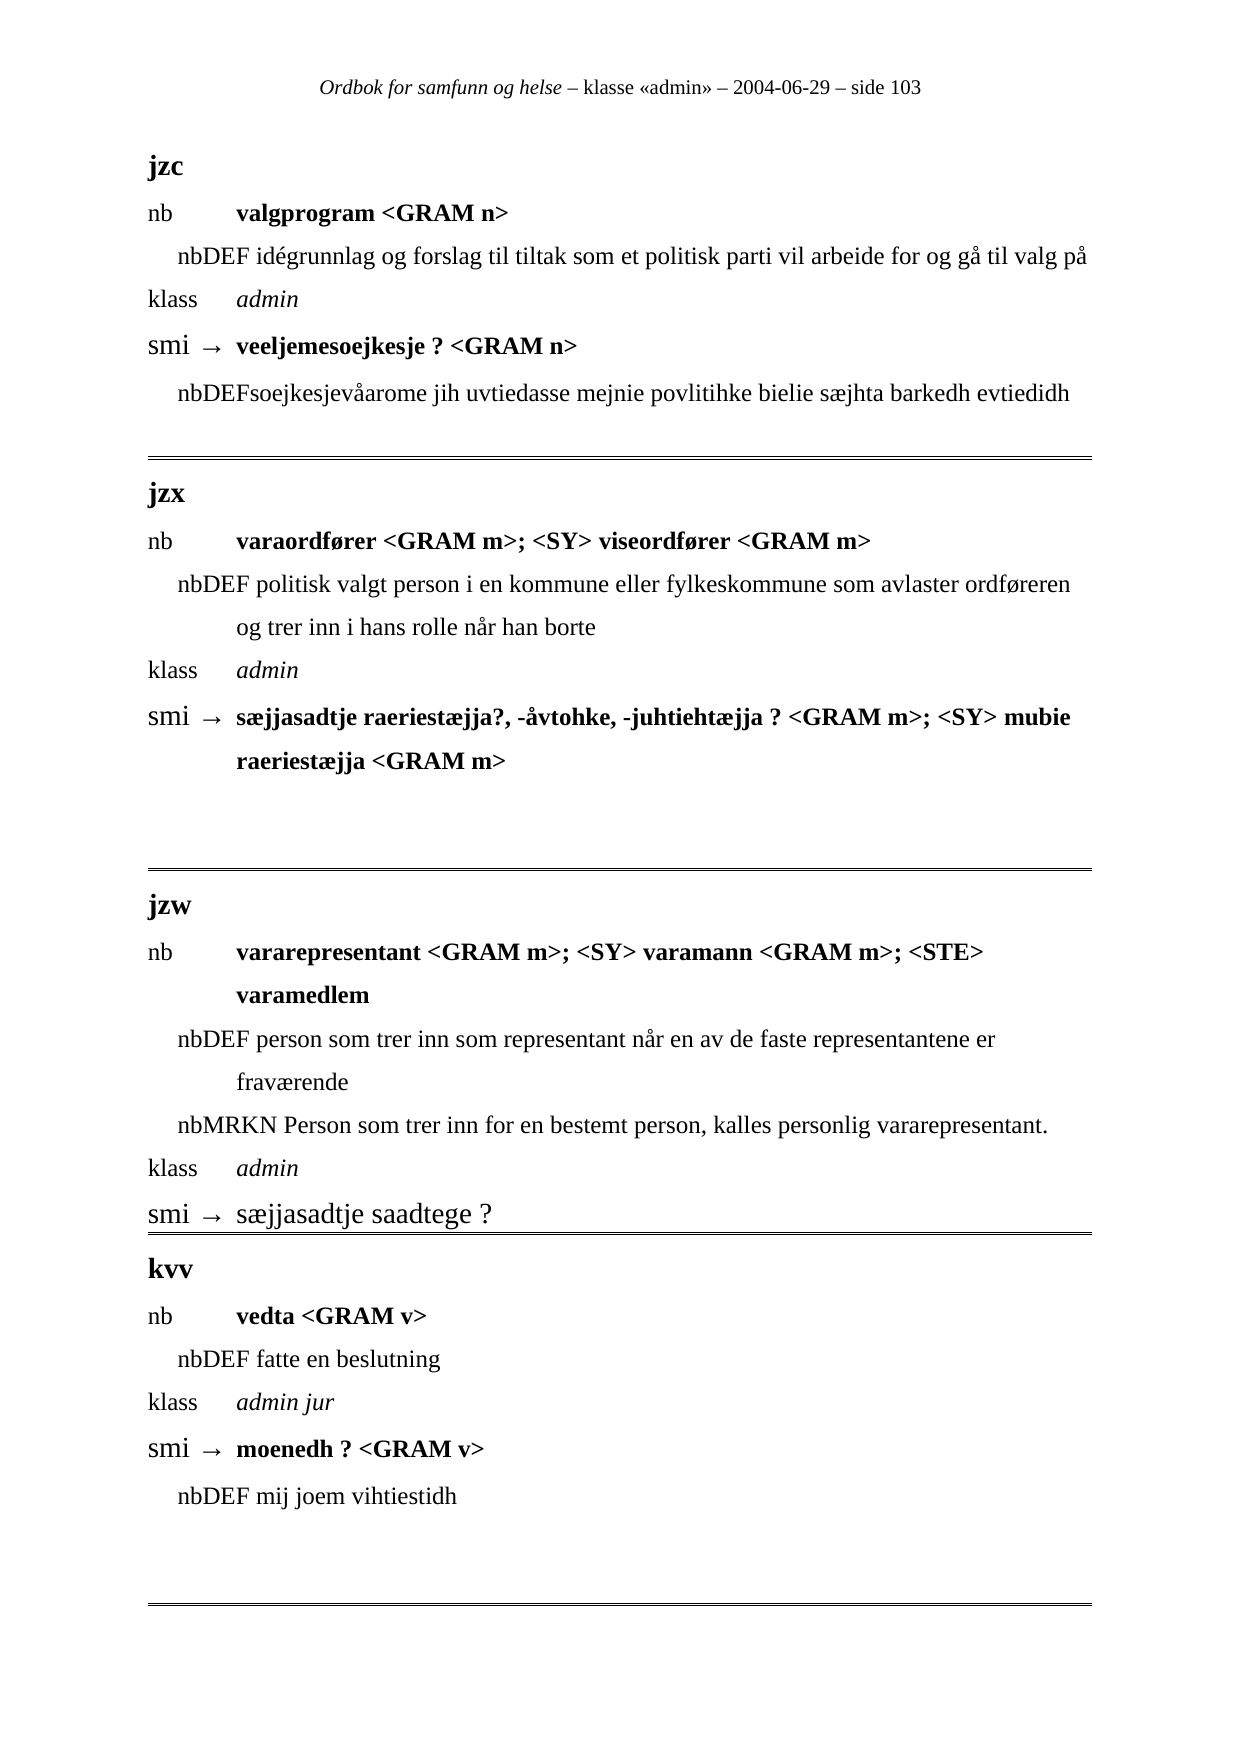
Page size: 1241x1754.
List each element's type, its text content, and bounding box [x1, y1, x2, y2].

text smi → sæjjasadtje saadtege ? [148, 1196, 1092, 1232]
text nb valgprogram <GRAM n> [148, 198, 1092, 227]
text nbDEF idégrunnlag og forslag til tiltak som et politisk parti vil arbeide for og gå til valg på [177, 241, 1092, 270]
text kvv [148, 1251, 1092, 1284]
text smi → moenedh ? <GRAM v> [148, 1431, 1092, 1464]
text smi → sæjjasadtje raeriestæjja?, -åvtohke, -juhtiehtæjja ? <GRAM m>; <SY> mubie raeriestæjja <GRAM m> [148, 698, 1092, 775]
text nbDEFsoejkesjevåarome jih uvtiedasse mejnie povlitihke bielie sæjhta barkedh evtiedidh [177, 378, 1092, 406]
text nb varaordfører <GRAM m>; <SY> viseordfører <GRAM m> [148, 526, 1092, 554]
text nb vedta <GRAM v> [148, 1301, 1092, 1330]
text nbDEF mij joem vihtiestidh [177, 1481, 1092, 1509]
text nbDEF fatte en beslutning [177, 1344, 1092, 1373]
text nb vararepresentant <GRAM m>; <SY> varamann <GRAM m>; <STE> varamedlem [148, 937, 1092, 1009]
text klass admin [148, 1153, 1092, 1182]
text klass admin jur [148, 1387, 1092, 1416]
text jzw [148, 887, 1092, 921]
text jzc [148, 148, 1092, 181]
text klass admin [148, 655, 1092, 684]
text nbMRKN Person som trer inn for en bestemt person, kalles personlig vararepresentant. [177, 1110, 1092, 1139]
text smi → veeljemesoejkesje ? <GRAM n> [148, 327, 1092, 361]
text nbDEF politisk valgt person i en kommune eller fylkeskommune som avlaster ordføreren og trer inn i hans rolle når han borte [177, 569, 1092, 641]
text nbDEF person som trer inn som representant når en av de faste representantene er fraværende [177, 1024, 1092, 1096]
text klass admin [148, 284, 1092, 313]
text jzx [148, 475, 1092, 509]
